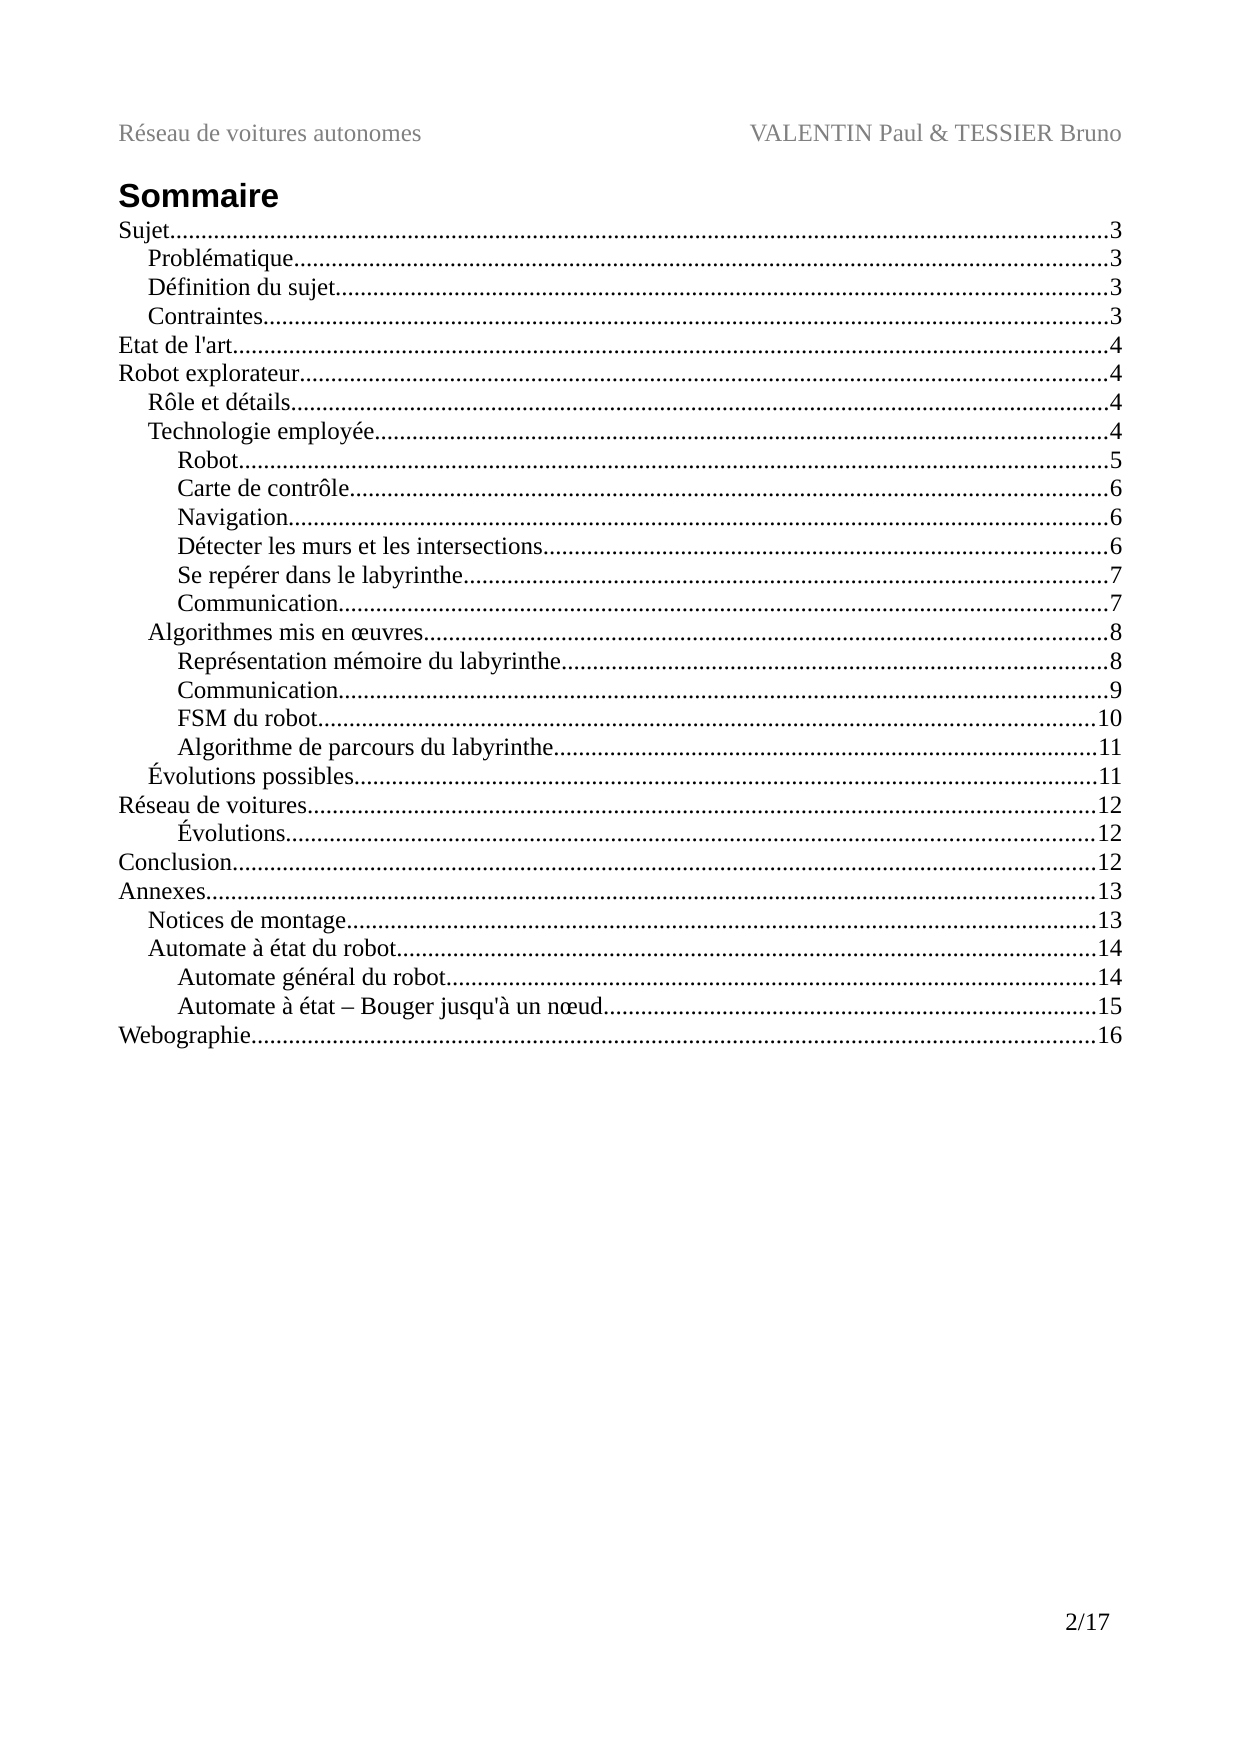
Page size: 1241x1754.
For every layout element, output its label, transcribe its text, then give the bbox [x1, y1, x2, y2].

text Communication 9 [177, 675, 1122, 703]
text Représentation mémoire du labyrinthe 8 [177, 646, 1122, 675]
text Automate à état – Bouger jusqu'à un nœud 15 [177, 991, 1122, 1020]
text Communication 7 [177, 588, 1122, 617]
text Problématique 3 [148, 243, 1122, 272]
text Notices de montage 13 [148, 905, 1122, 933]
text Webographie 16 [118, 1020, 1122, 1048]
text Évolutions 12 [177, 818, 1122, 847]
text Carte de contrôle 6 [177, 473, 1122, 502]
text Robot explorateur 4 [118, 358, 1122, 387]
text Automate à état du robot 14 [148, 933, 1122, 962]
text Évolutions possibles 11 [148, 761, 1122, 790]
text Sujet 3 [118, 215, 1122, 243]
text Réseau de voitures 12 [118, 790, 1122, 818]
text Automate général du robot 14 [177, 962, 1122, 991]
text FSM du robot 10 [177, 703, 1122, 732]
text Définition du sujet 3 [148, 272, 1122, 301]
text Navigation 6 [177, 502, 1122, 531]
text Etat de l'art 4 [118, 330, 1122, 358]
text Contraintes 3 [148, 301, 1122, 330]
text Conclusion 12 [118, 847, 1122, 876]
text Détecter les murs et les intersections 6 [177, 531, 1122, 560]
text Algorithmes mis en œuvres 8 [148, 617, 1122, 646]
text Robot 5 [177, 445, 1122, 473]
text Algorithme de parcours du labyrinthe 11 [177, 732, 1122, 761]
text Rôle et détails 4 [148, 387, 1122, 416]
subtitle Sommaire [118, 176, 1122, 215]
text Technologie employée 4 [148, 416, 1122, 445]
text Se repérer dans le labyrinthe 7 [177, 560, 1122, 588]
text Annexes 13 [118, 876, 1122, 905]
